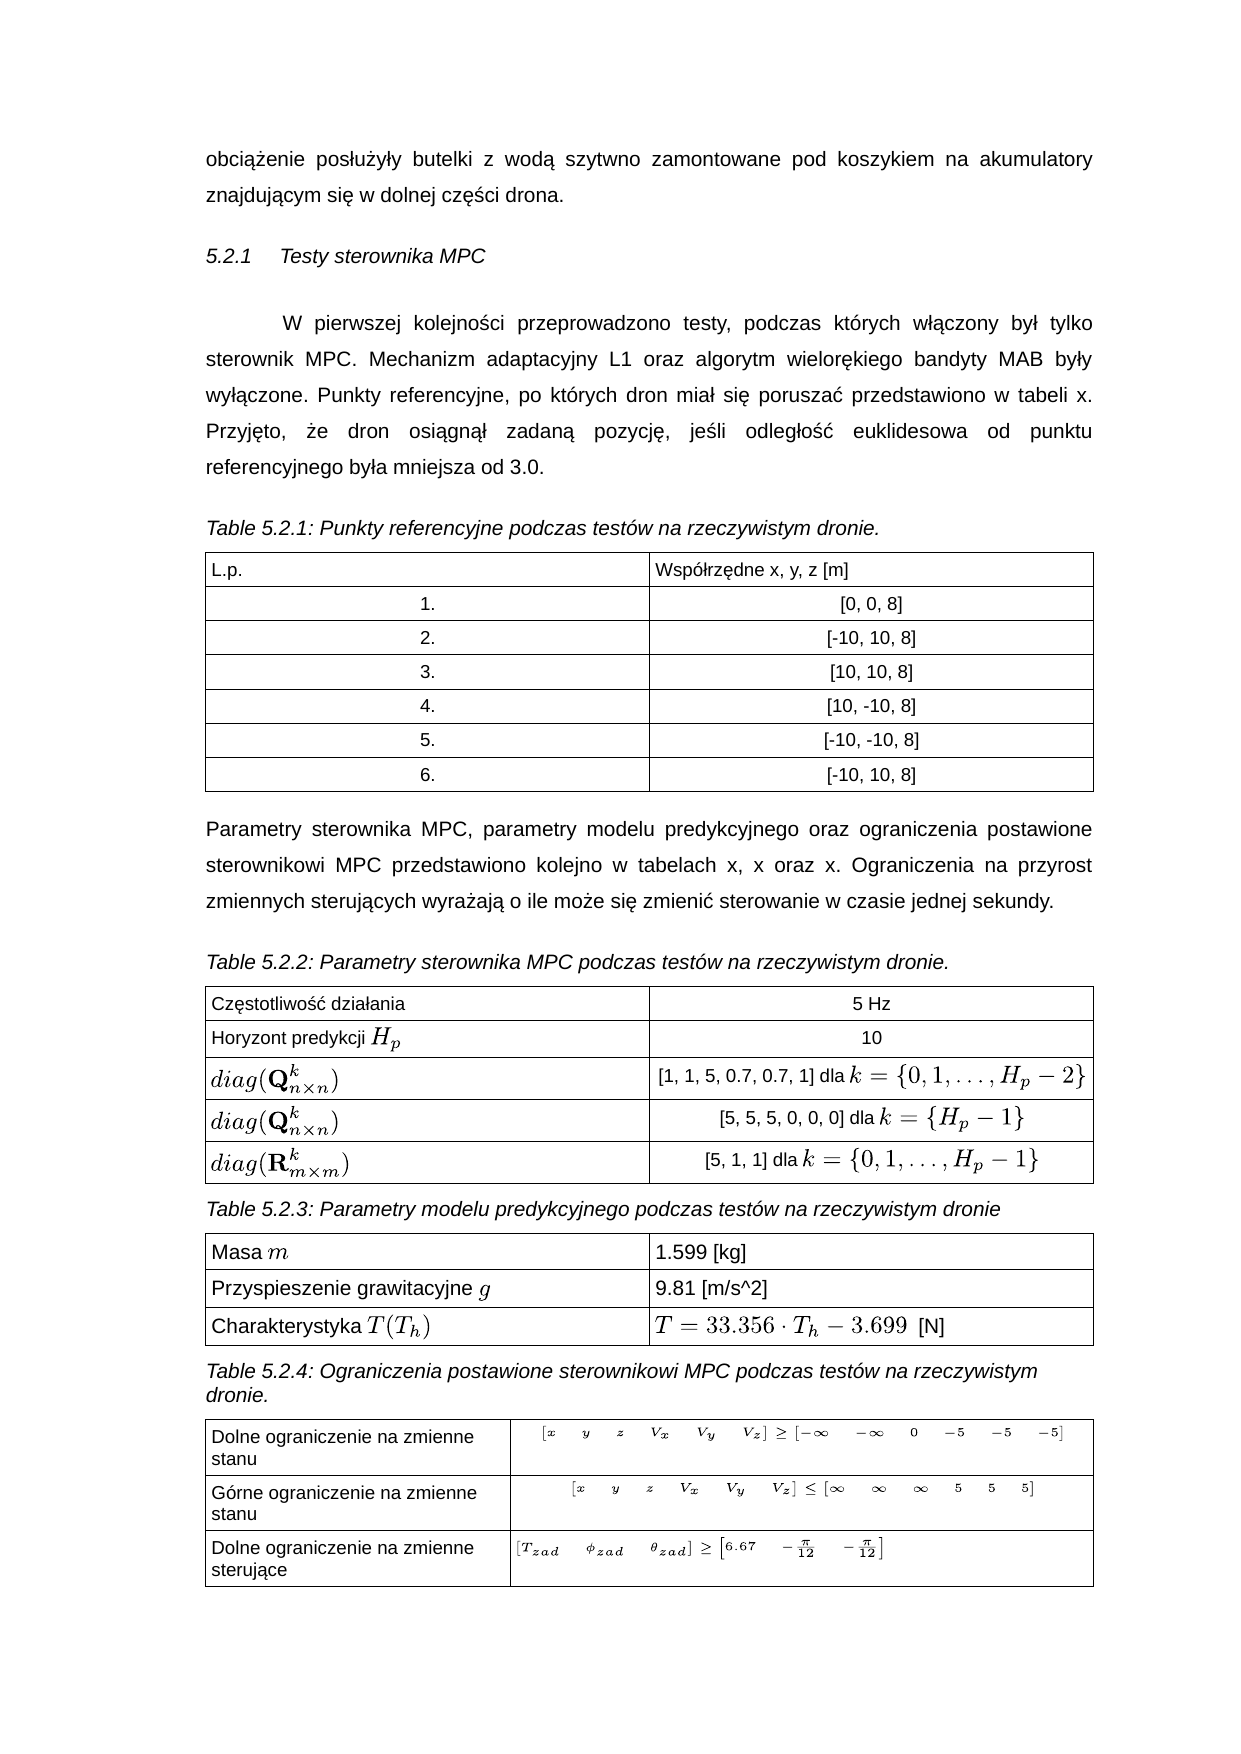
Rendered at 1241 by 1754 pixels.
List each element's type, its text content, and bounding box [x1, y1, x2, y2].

table_cell Charakterystyka [206, 1308, 649, 1345]
table_header Masa [206, 1234, 649, 1269]
table_cell [511, 1476, 1093, 1530]
table_cell Dolne ograniczenie na zmienne sterujące [206, 1531, 510, 1586]
text Table 5.2.2: Parametry sterownika MPC podczas testów na rzeczywistym dronie. [206, 949, 1093, 973]
table_cell [511, 1531, 1093, 1586]
table_cell [10, 10, 8] [650, 655, 1093, 688]
table_cell [206, 1058, 649, 1099]
table_cell 2. [206, 621, 649, 654]
table_cell 10 [650, 1021, 1093, 1057]
table_cell 5. [206, 724, 649, 757]
table_cell 6. [206, 758, 649, 791]
table_cell [10, -10, 8] [650, 690, 1093, 722]
table_cell Przyspieszenie grawitacyjne [206, 1270, 649, 1307]
text Table 5.2.1: Punkty referencyjne podczas testów na rzeczywistym dronie. [206, 516, 1093, 540]
text Table 5.2.3: Parametry modelu predykcyjnego podczas testów na rzeczywistym dronie [206, 1196, 1093, 1220]
table_header [511, 1420, 1093, 1475]
table_cell 3. [206, 655, 649, 688]
table_cell Horyzont predykcji [206, 1021, 649, 1057]
table_cell [206, 1142, 649, 1183]
text obciążenie posłużyły butelki z wodą szytwno zamontowane pod koszykiem na akumulatory znajdującym się w dolnej części drona. [206, 147, 1093, 207]
table_cell [5, 1, 1] dla [650, 1142, 1093, 1183]
table_cell [5, 5, 5, 0, 0, 0] dla [650, 1100, 1093, 1141]
table_header Dolne ograniczenie na zmienne stanu [206, 1420, 510, 1475]
table_header 1.599 [kg] [650, 1234, 1093, 1269]
text Table 5.2.4: Ograniczenia postawione sterownikowi MPC podczas testów na rzeczywistym dronie. [206, 1359, 1093, 1407]
table_header Współrzędne x, y, z [m] [650, 553, 1093, 586]
table_cell 9.81 [m/s^2] [650, 1270, 1093, 1307]
table_cell [-10, 10, 8] [650, 621, 1093, 654]
table_cell [-10, 10, 8] [650, 758, 1093, 791]
table_cell Górne ograniczenie na zmienne stanu [206, 1476, 510, 1530]
table_cell [N] [650, 1308, 1093, 1345]
subtitle Testy sterownika MPC [206, 244, 1093, 268]
text W pierwszej kolejności przeprowadzono testy, podczas których włączony był tylko sterownik MPC. Mechanizm adaptacyjny L1 oraz algorytm wielorękiego bandyty MAB były wyłączone. Punkty referencyjne, po których dron miał się poruszać przedstawiono w tabeli x. Przyjęto, że dron osiągnął zadaną pozycję, jeśli odległość euklidesowa od punktu referencyjnego była mniejsza od 3.0. [206, 311, 1093, 479]
table_header L.p. [206, 553, 649, 586]
table_cell [206, 1100, 649, 1141]
table_header 5 Hz [650, 987, 1093, 1020]
table_cell 1. [206, 587, 649, 620]
table_cell [1, 1, 5, 0.7, 0.7, 1] dla [650, 1058, 1093, 1099]
table_header Częstotliwość działania [206, 987, 649, 1020]
table_cell 4. [206, 690, 649, 722]
text Parametry sterownika MPC, parametry modelu predykcyjnego oraz ograniczenia postawione sterownikowi MPC przedstawiono kolejno w tabelach x, x oraz x. Ograniczenia na przyrost zmiennych sterujących wyrażają o ile może się zmienić sterowanie w czasie jednej sekundy. [206, 817, 1093, 912]
table_cell [0, 0, 8] [650, 587, 1093, 620]
table_cell [-10, -10, 8] [650, 724, 1093, 757]
